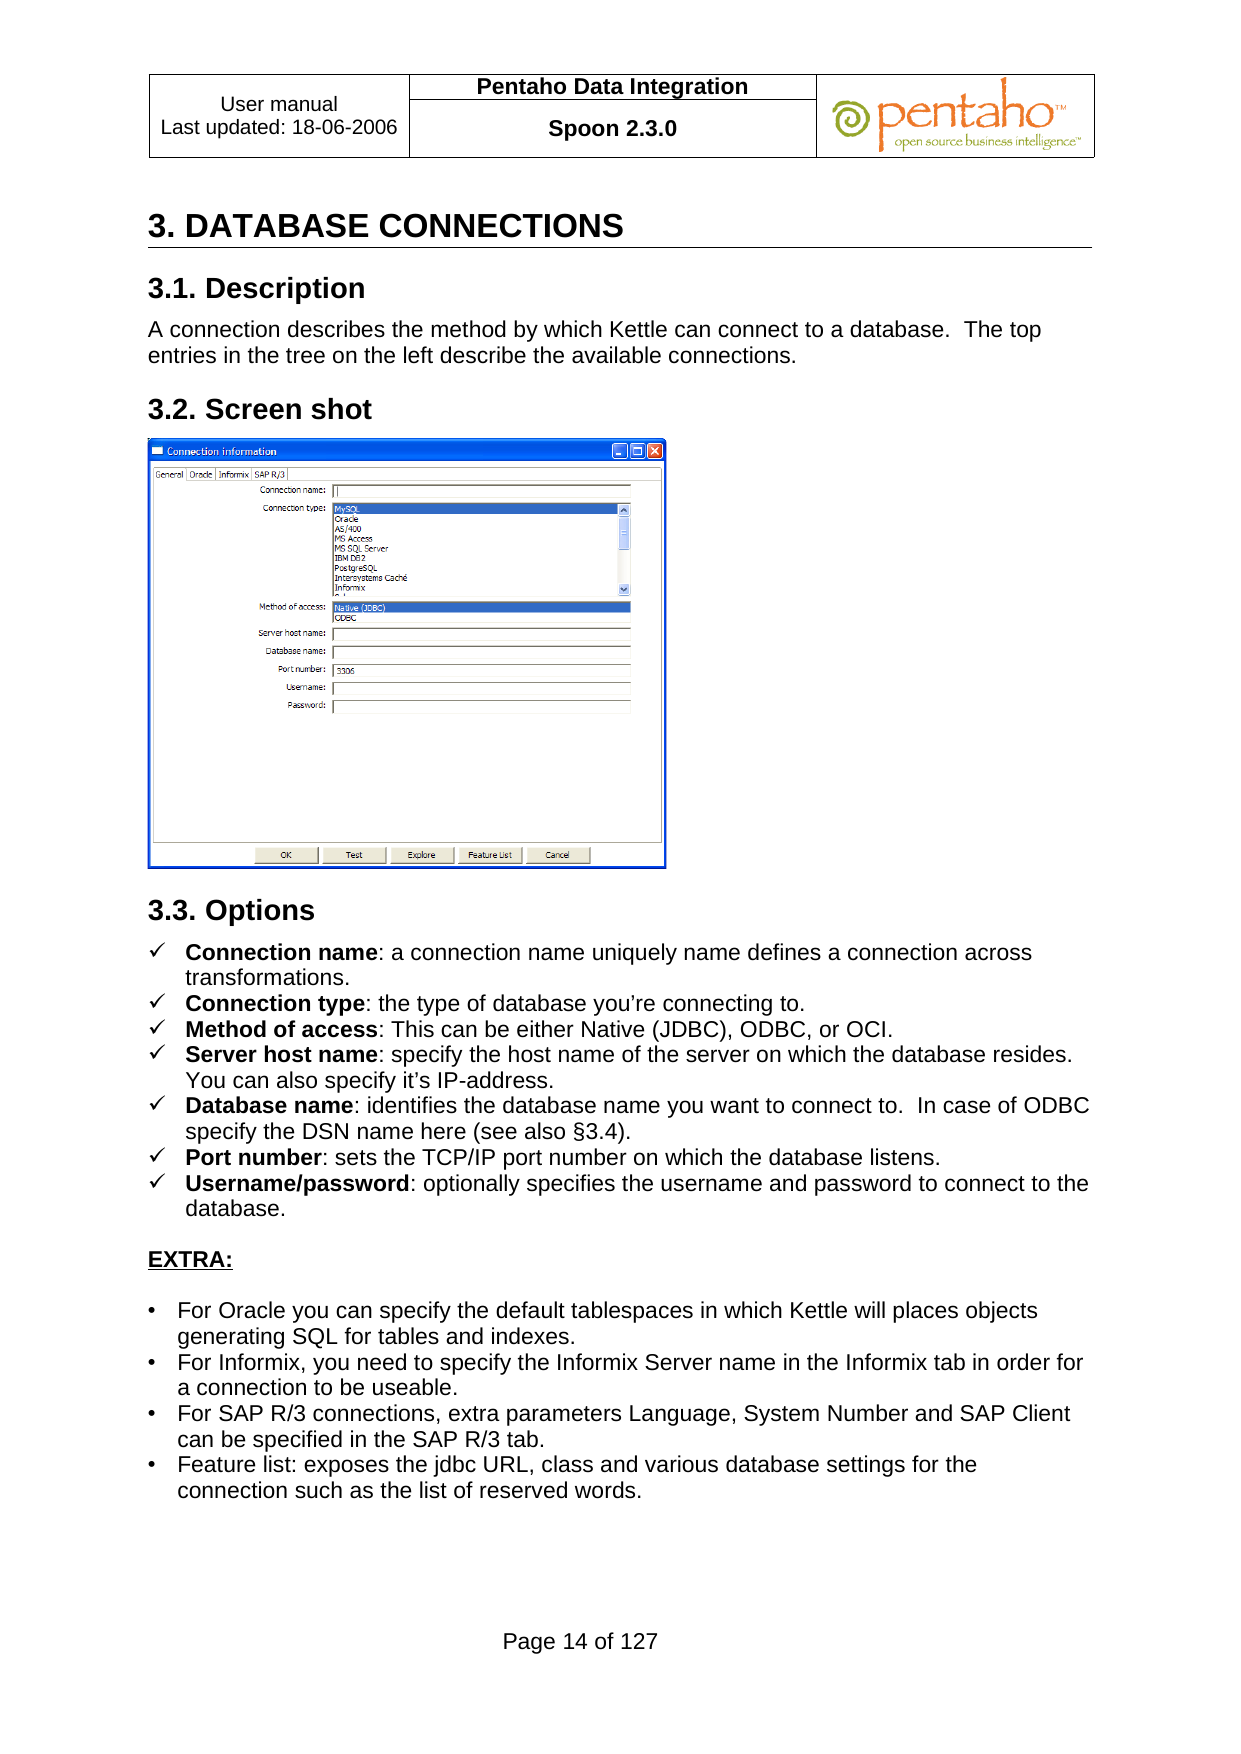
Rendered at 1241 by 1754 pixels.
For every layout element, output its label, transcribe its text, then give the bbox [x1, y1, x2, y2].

list Database name: identifies the database name you want to connect to. In case of ODBC specify the DSN name here (see also §3.4). [148, 1093, 1092, 1144]
subtitle Screen shot [148, 393, 1092, 426]
subtitle Database Connections [148, 208, 1092, 247]
list For Informix, you need to specify the Informix Server name in the Informix tab in order for a connection to be useable. [148, 1349, 1092, 1401]
list For Oracle you can specify the default tablespaces in which Kettle will places objects generating SQL for tables and indexes. [148, 1298, 1092, 1349]
picture [147, 438, 667, 869]
subtitle Options [148, 894, 1092, 927]
list Username/password: optionally specifies the username and password to connect to the database. [148, 1170, 1092, 1221]
list Server host name: specify the host name of the server on which the database resides. You can also specify it’s IP-address. [148, 1042, 1092, 1093]
list Connection name: a connection name uniquely name defines a connection across transformations. [148, 939, 1092, 991]
text EXTRA: [148, 1247, 1092, 1272]
list Port number: sets the TCP/IP port number on which the database listens. [148, 1144, 1092, 1170]
text A connection describes the method by which Kettle can connect to a database. The top entries in the tree on the left describe the available connections. [148, 317, 1092, 368]
list Connection type: the type of database you’re connecting to. [148, 991, 1092, 1016]
subtitle Description [148, 272, 1092, 304]
list Method of access: This can be either Native (JDBC), ODBC, or OCI. [148, 1016, 1092, 1042]
list Feature list: exposes the jdbc URL, class and various database settings for the connection such as the list of reserved words. [148, 1452, 1092, 1503]
list For SAP R/3 connections, extra parameters Language, System Number and SAP Client can be specified in the SAP R/3 tab. [148, 1401, 1092, 1452]
